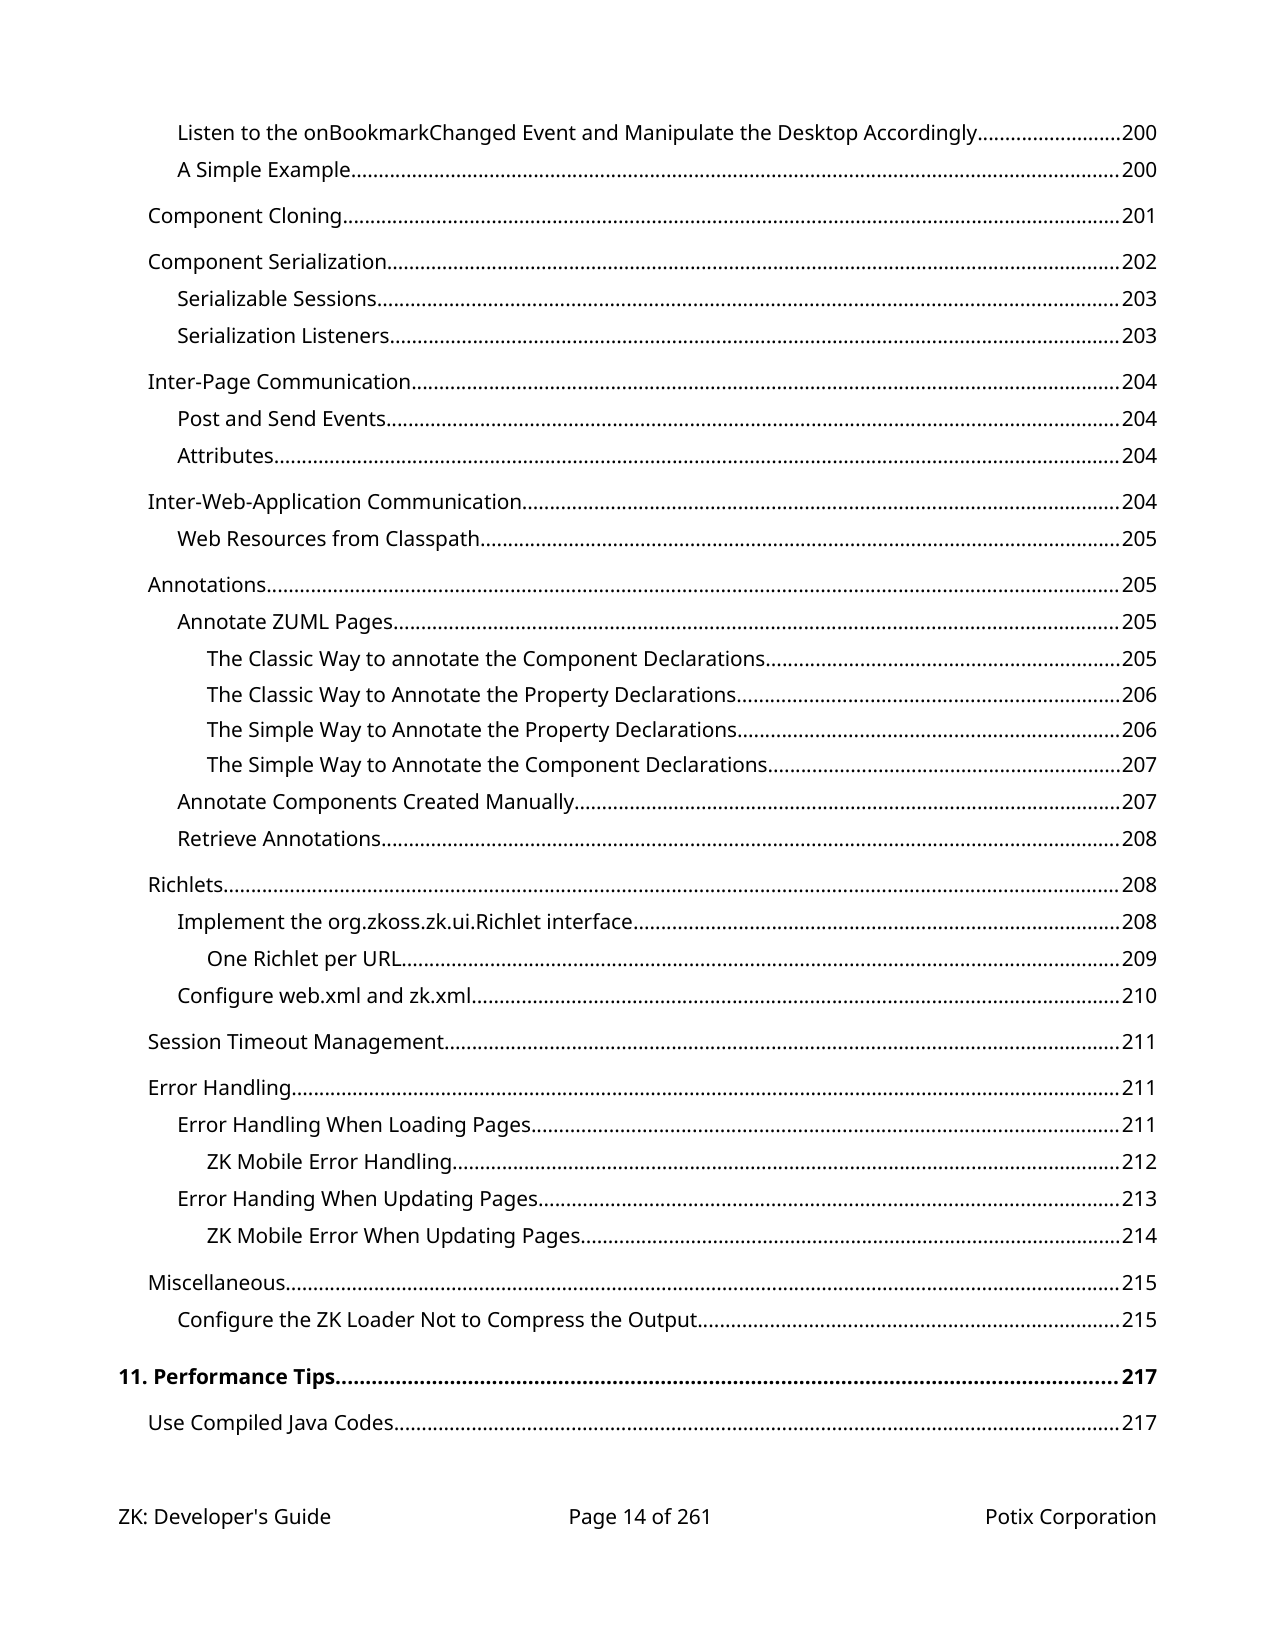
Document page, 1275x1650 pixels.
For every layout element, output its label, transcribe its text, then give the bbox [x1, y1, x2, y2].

text Component Serialization 202 [148, 247, 1157, 275]
text Annotations 205 [148, 570, 1157, 598]
text Configure the ZK Loader Not to Compress the Output 215 [177, 1305, 1157, 1333]
text The Classic Way to Annotate the Property Declarations 206 [207, 680, 1157, 708]
text Serializable Sessions 203 [177, 284, 1157, 312]
text Listen to the onBookmarkChanged Event and Manipulate the Desktop Accordingly 200 [177, 118, 1157, 146]
text One Richlet per URL 209 [207, 944, 1157, 973]
text 11. Performance Tips 217 [118, 1362, 1157, 1391]
text Miscellaneous 215 [148, 1268, 1157, 1296]
text Inter-Page Communication 204 [148, 367, 1157, 395]
text Annotate Components Created Manually 207 [177, 787, 1157, 815]
text Session Timeout Management 211 [148, 1027, 1157, 1056]
text The Simple Way to Annotate the Property Declarations 206 [207, 715, 1157, 743]
text Attributes 204 [177, 441, 1157, 469]
text ZK Mobile Error When Updating Pages 214 [207, 1222, 1157, 1250]
text Error Handling 211 [148, 1073, 1157, 1102]
text Annotate ZUML Pages 205 [177, 607, 1157, 636]
text Retrieve Annotations 208 [177, 824, 1157, 852]
text Post and Send Events 204 [177, 404, 1157, 432]
text Web Resources from Classpath 205 [177, 524, 1157, 553]
text Implement the org.zkoss.zk.ui.Richlet interface 208 [177, 907, 1157, 936]
text The Simple Way to Annotate the Component Declarations 207 [207, 750, 1157, 778]
text The Classic Way to annotate the Component Declarations 205 [207, 644, 1157, 673]
text ZK Mobile Error Handling 212 [207, 1147, 1157, 1176]
text Component Cloning 201 [148, 201, 1157, 229]
text Error Handing When Updating Pages 213 [177, 1184, 1157, 1213]
text Richlets 208 [148, 870, 1157, 898]
text Serialization Listeners 203 [177, 321, 1157, 349]
text A Simple Example 200 [177, 155, 1157, 183]
text Use Compiled Java Codes 217 [148, 1408, 1157, 1437]
text Error Handling When Loading Pages 211 [177, 1110, 1157, 1139]
text Inter-Web-Application Communication 204 [148, 487, 1157, 516]
text Configure web.xml and zk.xml 210 [177, 981, 1157, 1010]
